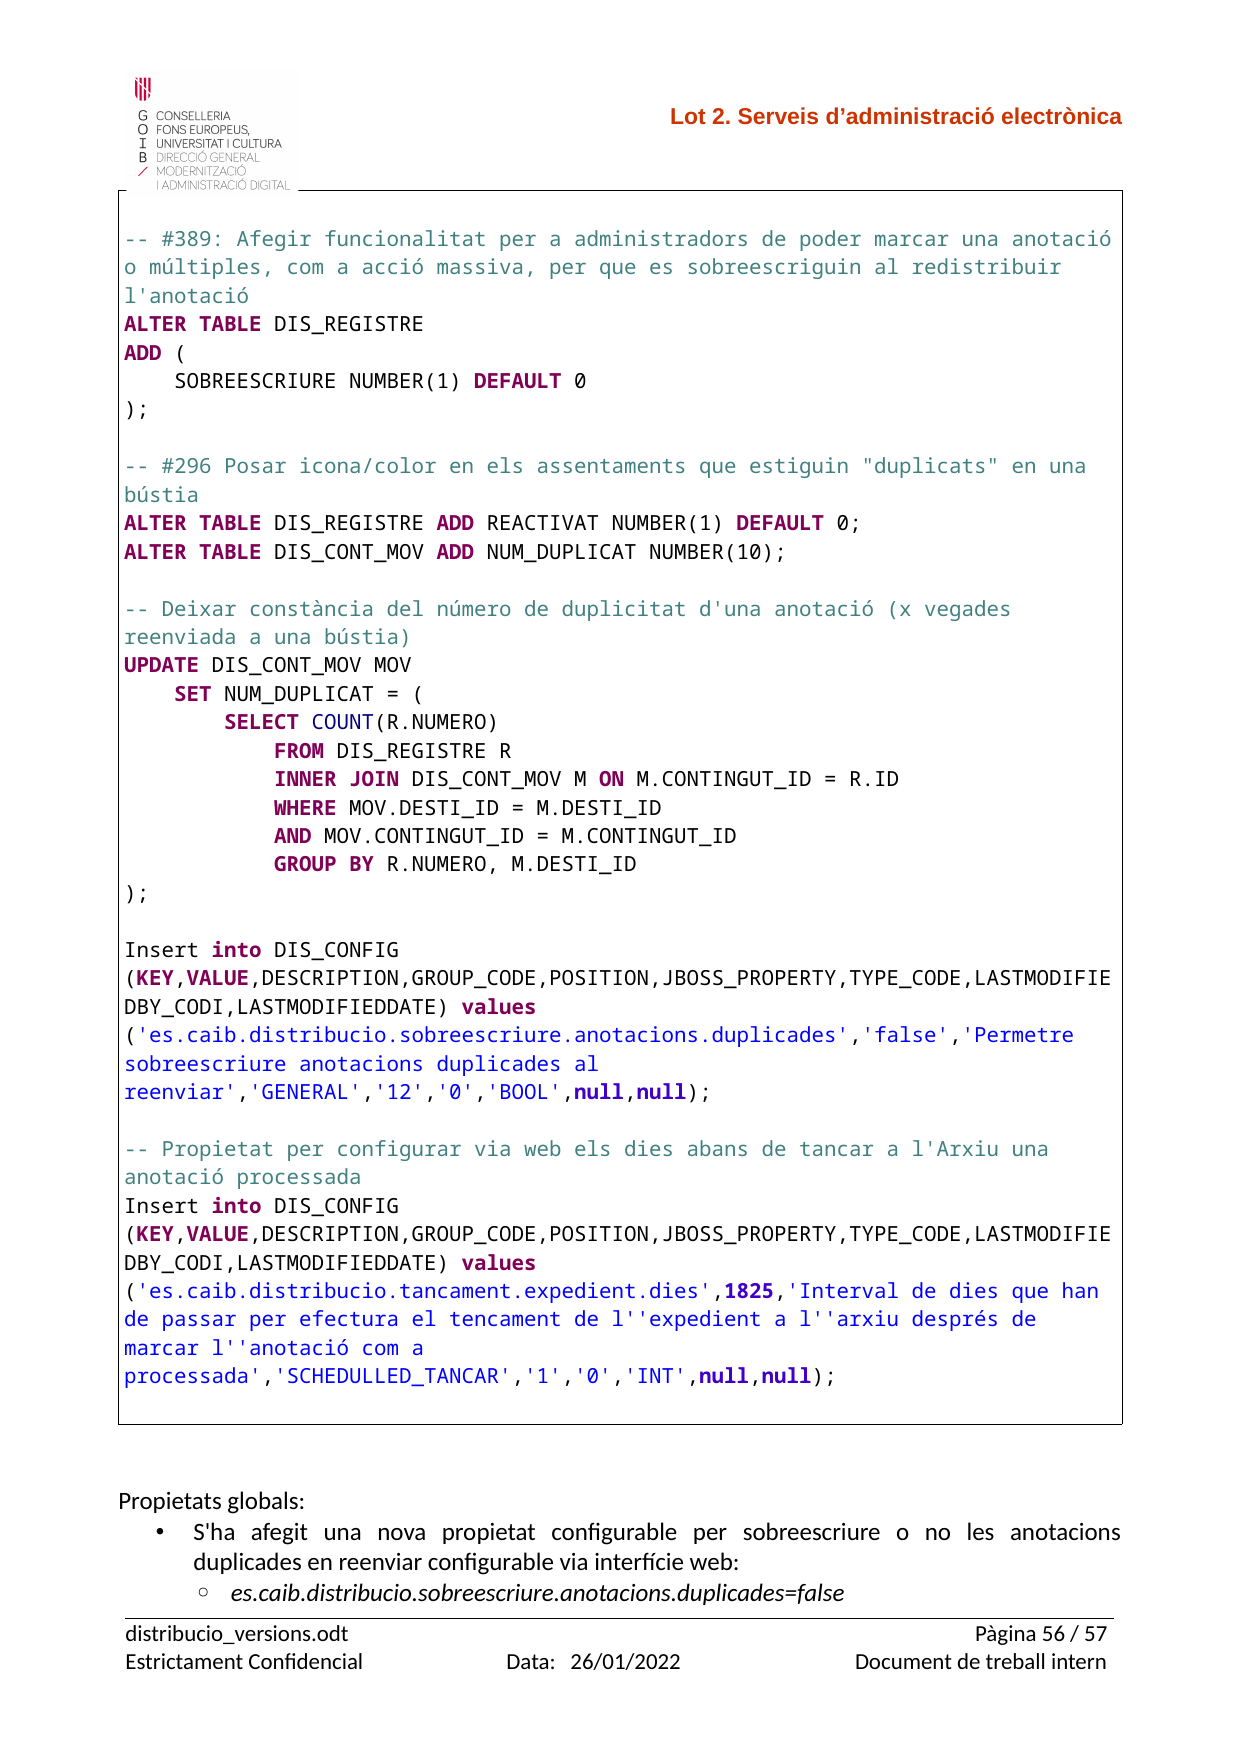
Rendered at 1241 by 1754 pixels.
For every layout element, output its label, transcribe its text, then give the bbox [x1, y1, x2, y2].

list S'ha afegit una nova propietat configurable per sobreescriure o no les anotacions duplicades en reenviar configurable via interfície web: [156, 1516, 1122, 1577]
list es.caib.distribucio.sobreescriure.anotacions.duplicades=false [193, 1577, 1122, 1607]
text Propietats globals: [118, 1485, 1122, 1516]
table_header -- #389: Afegir funcionalitat per a administradors de poder marcar una anotació o múltiples, com a acció massiva, per que es sobreescriguin al redistribuir l'anotació ALTER TABLE DIS_REGISTRE ADD ( SOBREESCRIURE NUMBER(1) DEFAULT 0 ); -- #296 Posar icona/color en els assentaments que estiguin "duplicats" en una bústia ALTER TABLE DIS_REGISTRE ADD REACTIVAT NUMBER(1) DEFAULT 0; ALTER TABLE DIS_CONT_MOV ADD NUM_DUPLICAT NUMBER(10); -- Deixar constància del número de duplicitat d'una anotació (x vegades reenviada a una bústia) UPDATE DIS_CONT_MOV MOV SET NUM_DUPLICAT = ( SELECT COUNT(R.NUMERO) FROM DIS_REGISTRE R INNER JOIN DIS_CONT_MOV M ON M.CONTINGUT_ID = R.ID WHERE MOV.DESTI_ID = M.DESTI_ID AND MOV.CONTINGUT_ID = M.CONTINGUT_ID GROUP BY R.NUMERO, M.DESTI_ID ); Insert into DIS_CONFIG (KEY,VALUE,DESCRIPTION,GROUP_CODE,POSITION,JBOSS_PROPERTY,TYPE_CODE,LASTMODIFIEDBY_CODI,LASTMODIFIEDDATE) values ('es.caib.distribucio.sobreescriure.anotacions.duplicades','false','Permetre sobreescriure anotacions duplicades al reenviar','GENERAL','12','0','BOOL',null,null); -- Propietat per configurar via web els dies abans de tancar a l'Arxiu una anotació processada Insert into DIS_CONFIG (KEY,VALUE,DESCRIPTION,GROUP_CODE,POSITION,JBOSS_PROPERTY,TYPE_CODE,LASTMODIFIEDBY_CODI,LASTMODIFIEDDATE) values ('es.caib.distribucio.tancament.expedient.dies',1825,'Interval de dies que han de passar per efectura el tencament de l''expedient a l''arxiu després de marcar l''anotació com a processada','SCHEDULLED_TANCAR','1','0','INT',null,null); [119, 191, 1122, 1424]
picture [126, 70, 299, 197]
